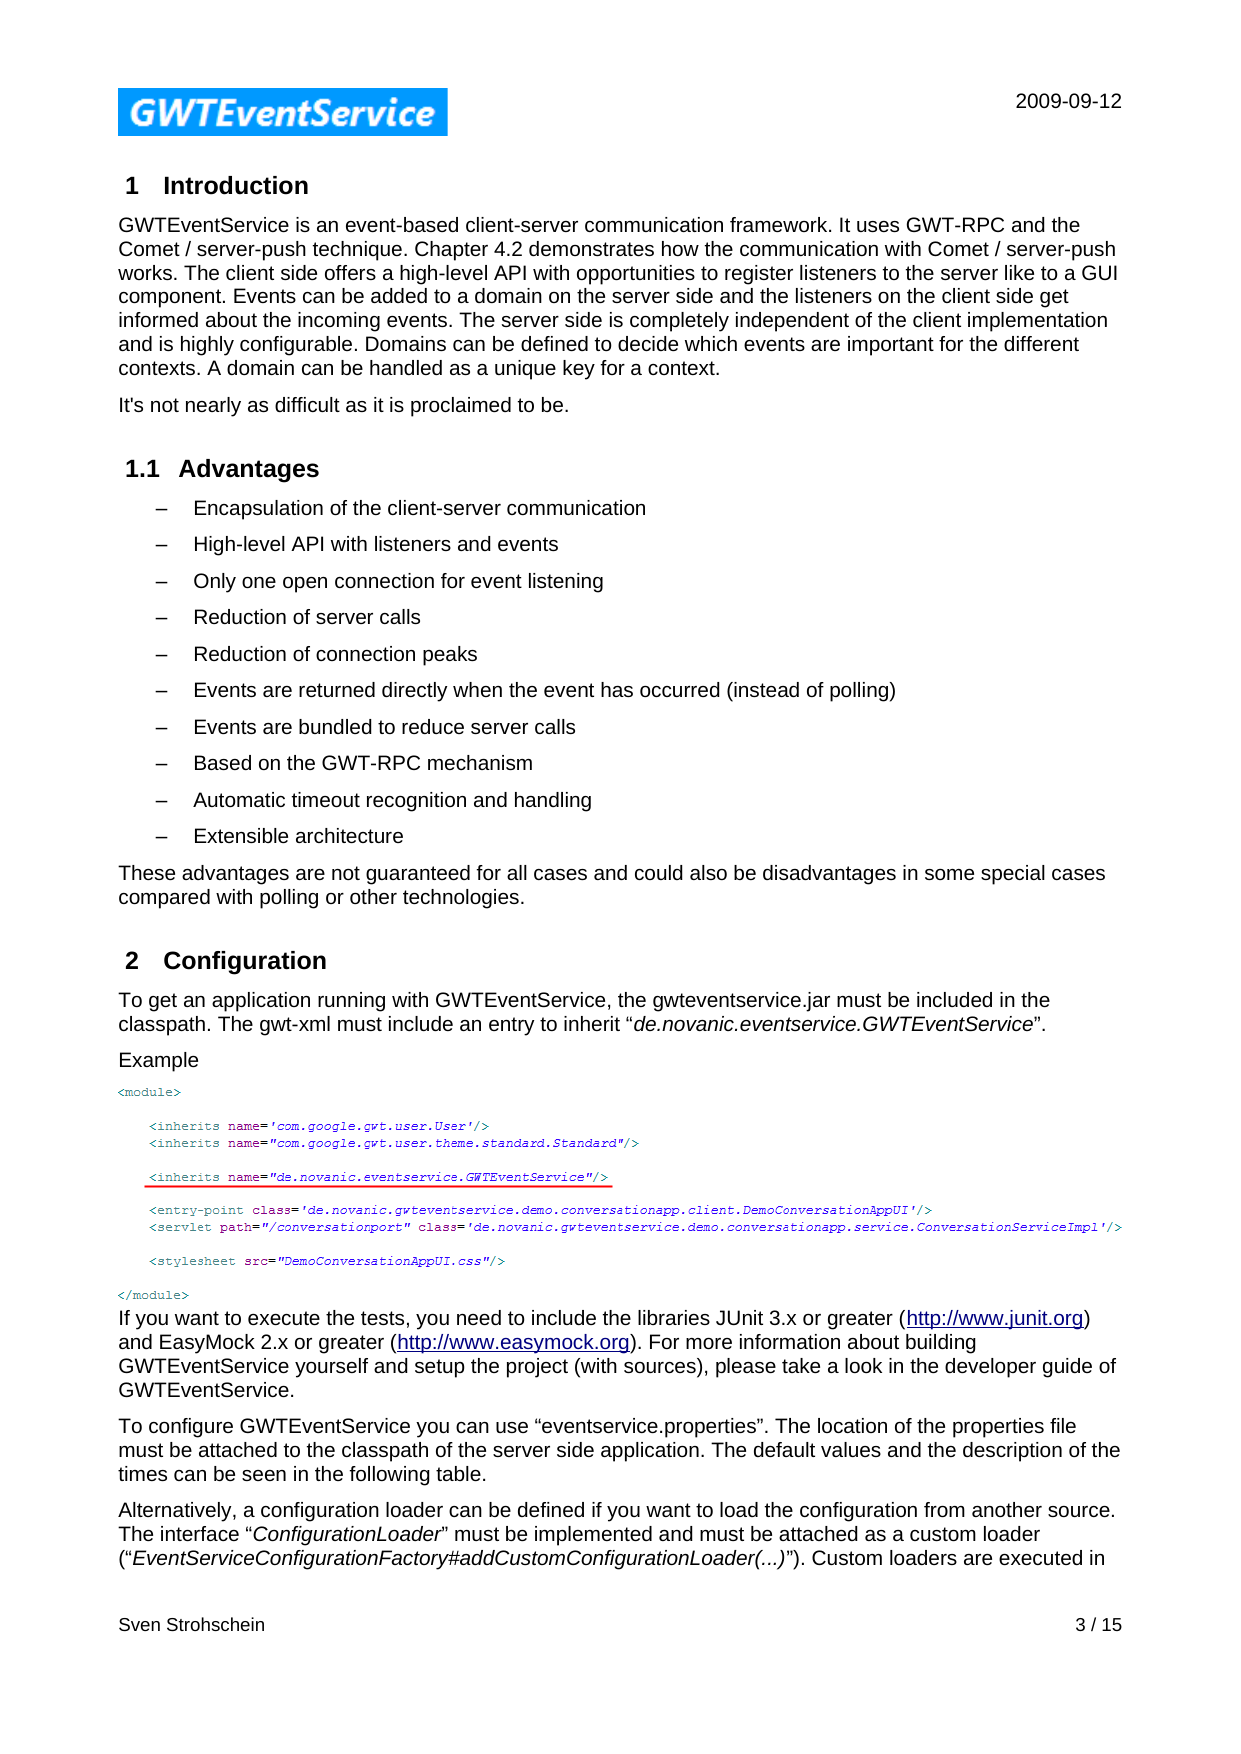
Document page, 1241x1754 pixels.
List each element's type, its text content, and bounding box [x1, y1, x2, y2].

subtitle Advantages [118, 454, 1122, 483]
text It's not nearly as difficult as it is proclaimed to be. [118, 393, 1122, 417]
picture [118, 88, 448, 136]
list Encapsulation of the client-server communication [156, 495, 1122, 519]
list Automatic timeout recognition and handling [156, 788, 1122, 812]
list Events are returned directly when the event has occurred (instead of polling) [156, 678, 1122, 702]
text GWTEventService is an event-based client-server communication framework. It uses GWT-RPC and the Comet / server-push technique. Chapter 4.2 demonstrates how the communication with Comet / server-push works. The client side offers a high-level API with opportunities to register listeners to the server like to a GUI component. Events can be added to a domain on the server side and the listeners on the client side get informed about the incoming events. The server side is completely independent of the client implementation and is highly configurable. Domains can be defined to decide which events are important for the different contexts. A domain can be handled as a unique key for a context. [118, 212, 1122, 380]
picture [118, 1084, 1123, 1306]
list High-level API with listeners and events [156, 532, 1122, 556]
list Based on the GWT-RPC mechanism [156, 751, 1122, 775]
text Alternatively, a configuration loader can be defined if you want to load the configuration from another source. The interface “ConfigurationLoader” must be implemented and must be attached as a custom loader (“EventServiceConfigurationFactory#addCustomConfigurationLoader(...)”). Custom loaders are executed in [118, 1498, 1122, 1570]
list Events are bundled to reduce server calls [156, 715, 1122, 739]
list Extensible architecture [156, 824, 1122, 848]
subtitle Configuration [118, 946, 1122, 975]
list Reduction of server calls [156, 605, 1122, 629]
text If you want to execute the tests, you need to include the libraries JUnit 3.x or greater (http://www.junit.org) and EasyMock 2.x or greater (http://www.easymock.org). For more information about building GWTEventService yourself and setup the project (with sources), please take a look in the developer guide of GWTEventService. [118, 1306, 1122, 1401]
list Only one open connection for event listening [156, 568, 1122, 592]
subtitle Introduction [118, 171, 1122, 200]
list Reduction of connection peaks [156, 642, 1122, 666]
text To configure GWTEventService you can use “eventservice.properties”. The location of the properties file must be attached to the classpath of the server side application. The default values and the description of the times can be seen in the following table. [118, 1414, 1122, 1486]
text Example [118, 1048, 1122, 1072]
text To get an application running with GWTEventService, the gwteventservice.jar must be included in the classpath. The gwt-xml must include an entry to inherit “de.novanic.eventservice.GWTEventService”. [118, 988, 1122, 1036]
text These advantages are not guaranteed for all cases and could also be disadvantages in some special cases compared with polling or other technologies. [118, 861, 1122, 909]
